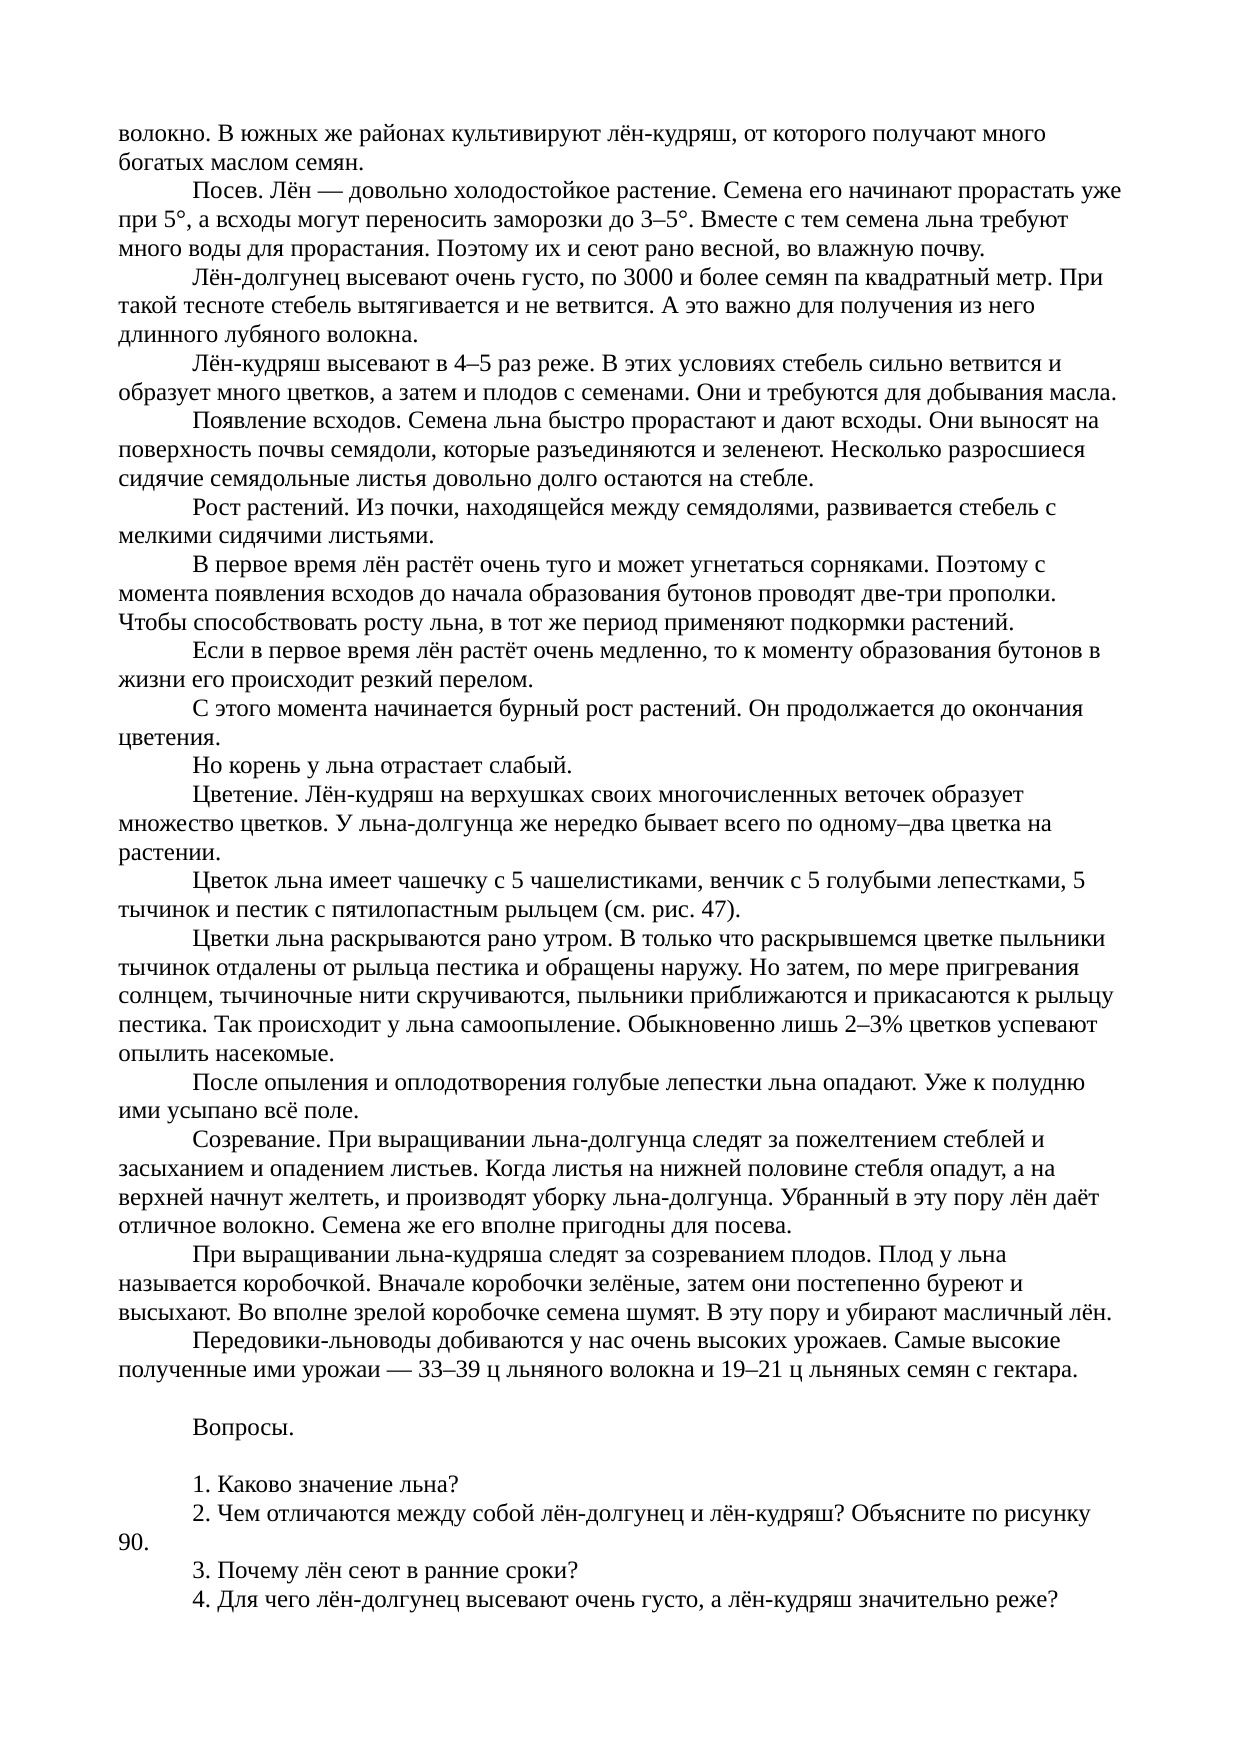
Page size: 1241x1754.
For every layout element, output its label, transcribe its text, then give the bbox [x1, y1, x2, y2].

text Цветки льна раскрываются рано утром. В только что раскрывшемся цветке пыльники тычинок отдалены от рыльца пестика и обращены наружу. Но затем, по мере пригревания солнцем, тычиночные нити скручиваются, пыльники приближаются и прикасаются к рыльцу пестика. Так происходит у льна самоопыление. Обыкновенно лишь 2–3% цветков успевают опылить насекомые. [118, 923, 1122, 1067]
text Лён-кудряш высевают в 4–5 раз реже. В этих условиях стебель сильно ветвится и образует много цветков, а затем и плодов с семенами. Они и требуются для добывания масла. [118, 348, 1122, 406]
text Если в первое время лён растёт очень медленно, то к моменту образования бутонов в жизни его происходит резкий перелом. [118, 636, 1122, 693]
text Цветок льна имеет чашечку с 5 чашелистиками, венчик с 5 голубыми лепестками, 5 тычинок и пестик с пятилопастным рыльцем (см. рис. 47). [118, 866, 1122, 923]
text Появление всходов. Семена льна быстро прорастают и дают всходы. Они выносят на поверхность почвы семядоли, которые разъединяются и зеленеют. Несколько разросшиеся сидячие семядольные листья довольно долго остаются на стебле. [118, 406, 1122, 492]
text волокно. В южных же районах культивируют лён-кудряш, от которого получают много богатых маслом семян. [118, 118, 1122, 176]
text Передовики-льноводы добиваются у нас очень высоких урожаев. Самые высокие полученные ими урожаи — 33–39 ц льняного волокна и 19–21 ц льняных семян с гектара. [118, 1326, 1122, 1383]
text После опыления и оплодотворения голубые лепестки льна опадают. Уже к полудню ими усыпано всё поле. [118, 1067, 1122, 1124]
text 1. Каково значение льна? [118, 1469, 1122, 1498]
text С этого момента начинается бурный рост растений. Он продолжается до окончания цветения. [118, 693, 1122, 751]
text В первое время лён растёт очень туго и может угнетаться сорняками. Поэтому с момента появления всходов до начала образования бутонов проводят две-три прополки. Чтобы способствовать росту льна, в тот же период применяют подкормки растений. [118, 549, 1122, 636]
text 3. Почему лён сеют в ранние сроки? [118, 1556, 1122, 1584]
text При выращивании льна-кудряша следят за созреванием плодов. Плод у льна называется коробочкой. Вначале коробочки зелёные, затем они постепенно буреют и высыхают. Во вполне зрелой коробочке семена шумят. В эту пору и убирают масличный лён. [118, 1239, 1122, 1326]
text Лён-долгунец высевают очень густо, по 3000 и более семян па квадратный метр. При такой тесноте стебель вытягивается и не ветвится. А это важно для получения из него длинного лубяного волокна. [118, 262, 1122, 348]
text 2. Чем отличаются между собой лён-долгунец и лён-кудряш? Объясните по рисунку 90. [118, 1498, 1122, 1556]
text Посев. Лён — довольно холодостойкое растение. Семена его начинают прорастать уже при 5°, а всходы могут переносить заморозки до 3–5°. Вместе с тем семена льна требуют много воды для прорастания. Поэтому их и сеют рано весной, во влажную почву. [118, 176, 1122, 262]
text Но корень у льна отрастает слабый. [118, 751, 1122, 779]
text Цветение. Лён-кудряш на верхушках своих многочисленных веточек образует множество цветков. У льна-долгунца же нередко бывает всего по одному–два цветка на растении. [118, 779, 1122, 866]
text Созревание. При выращивании льна-долгунца следят за пожелтением стеблей и засыханием и опадением листьев. Когда листья на нижней половине стебля опадут, а на верхней начнут желтеть, и производят уборку льна-долгунца. Убранный в эту пору лён даёт отличное волокно. Семена же его вполне пригодны для посева. [118, 1124, 1122, 1239]
text Рост растений. Из почки, находящейся между семядолями, развивается стебель с мелкими сидячими листьями. [118, 492, 1122, 549]
text 4. Для чего лён-долгунец высевают очень густо, а лён-кудряш значительно реже? [118, 1584, 1122, 1613]
text Вопросы. [118, 1412, 1122, 1441]
